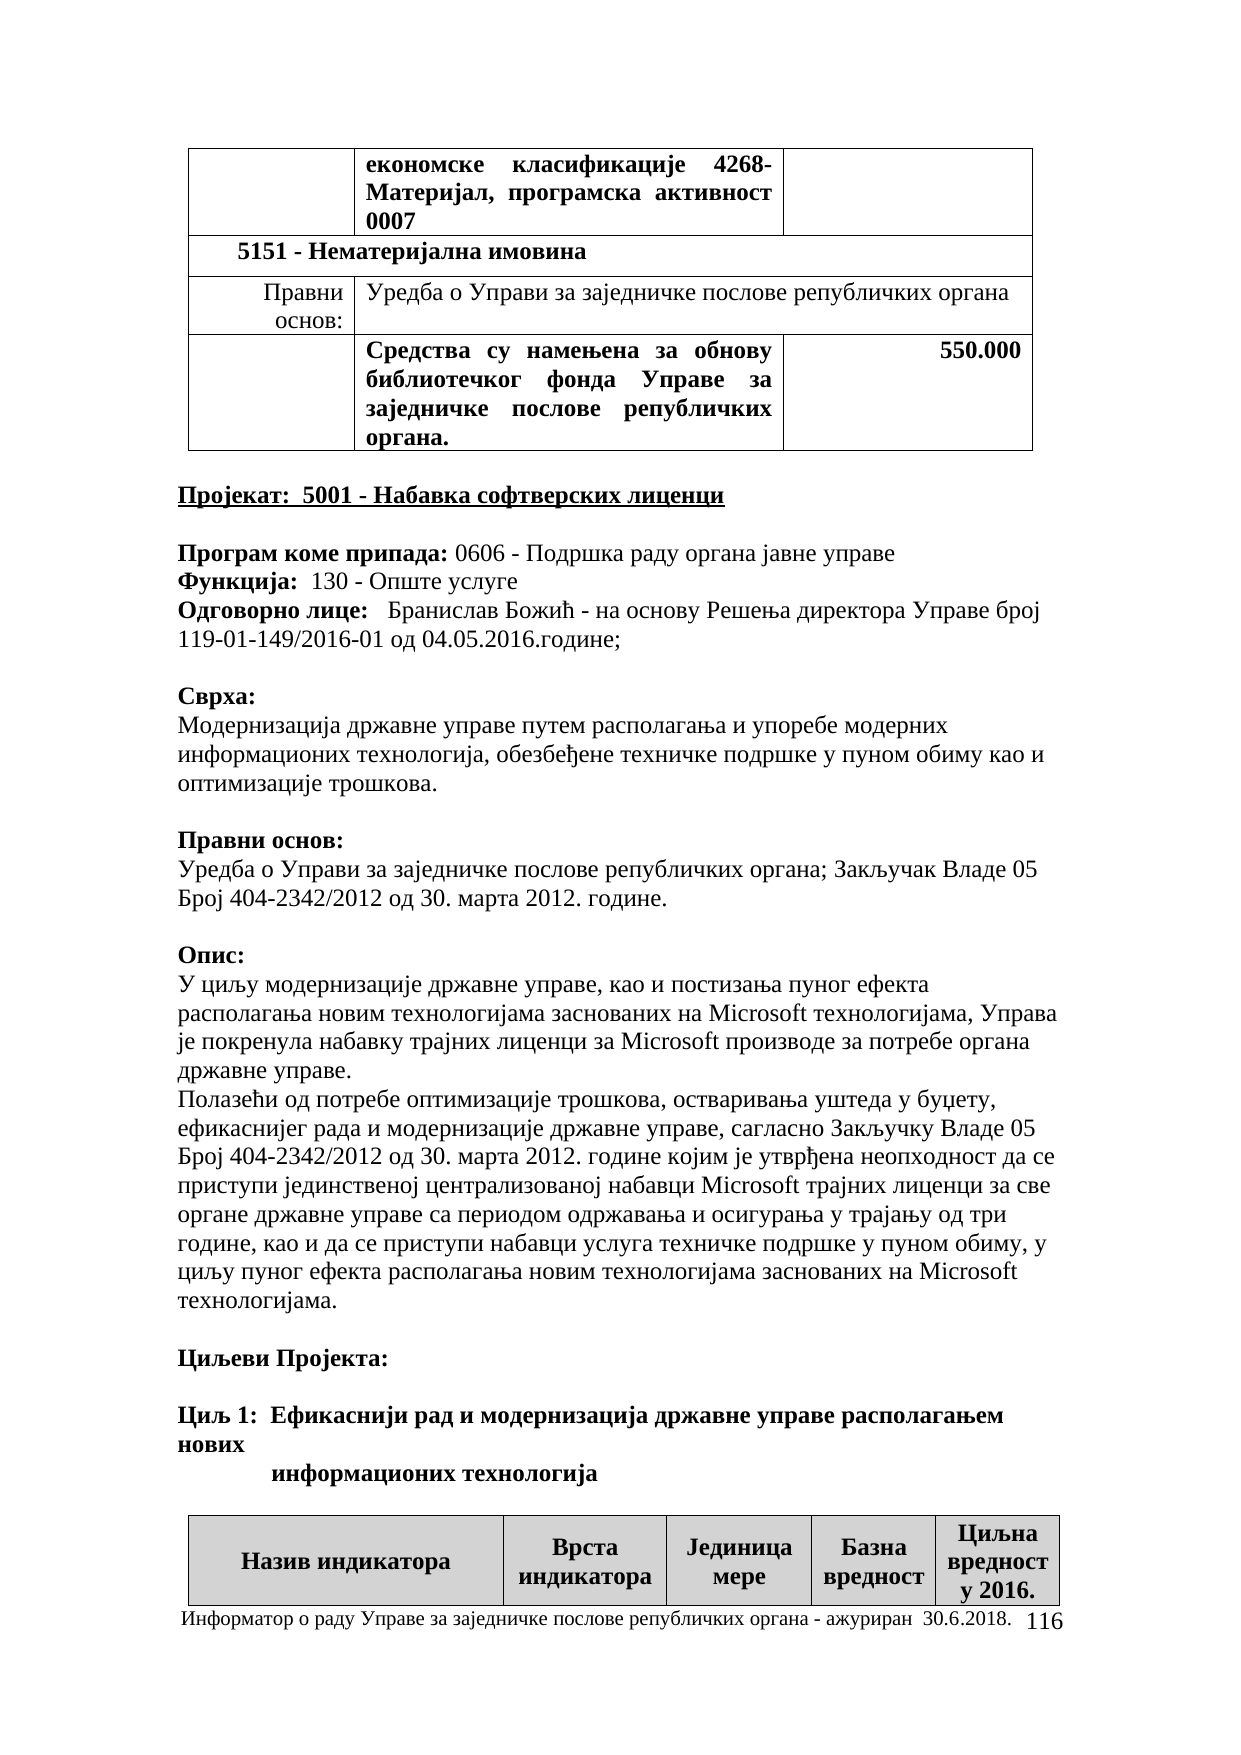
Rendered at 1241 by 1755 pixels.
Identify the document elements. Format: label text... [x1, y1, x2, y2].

table_cell 550.000 [784, 335, 1032, 450]
text информационих технологија [177, 1458, 1063, 1486]
table_header Врста индикатора [504, 1516, 666, 1605]
text Циљеви Пројекта: [177, 1343, 1063, 1371]
table_cell економске класификације 4268-Материјал, програмска активност 0007 [355, 149, 783, 235]
table_cell Уредба о Управи за заједничке послове републичких органа [355, 277, 1032, 334]
table_cell [189, 335, 354, 450]
table_cell [1033, 334, 1074, 450]
table_cell [784, 149, 1032, 235]
table_cell [1033, 276, 1074, 334]
table_header Циљна вредност у 2016. [936, 1516, 1059, 1605]
table_cell [1033, 148, 1074, 235]
table_header Базна вредност [812, 1516, 935, 1605]
text Пројекат: 5001 - Набавка софтверских лиценци [177, 480, 1063, 509]
text Полазећи од потребе оптимизације трошкова, остваривања уштеда у буџету, ефикаснијег рада и модернизације државне управе, сагласно Закључку Владе 05 Број 404-2342/2012 од 30. марта 2012. године којим је утврђена неопходност да се приступи јединственој централизованој набавци Microsoft трајних лиценци за све органе државне управе са периодом одржавања и осигурања у трајању од три године, као и да се приступи набавци услуга техничке подршке у пуном обиму, у циљу пуног ефекта располагања новим технологијама заснованих на Microsoft технологијама. [177, 1084, 1063, 1314]
text Сврха: Модернизација државне управе путем располагања и упоребе модерних информационих технологија, обезбеђене техничке подршке у пуном обиму као и оптимизације трошкова. [177, 653, 1063, 796]
text Опис: У циљу модернизације државне управе, као и постизања пуног ефекта располагања новим технологијама заснованих на Microsoft технологијама, Управа је покренула набавку трајних лиценци за Microsoft производе за потребе органа државне управе. [177, 911, 1063, 1084]
table_cell 5151 - Нематеријална имовина [189, 236, 1032, 276]
text Циљ 1: Ефикаснији рад и модернизација државне управе располагањем нових [177, 1400, 1063, 1458]
table_cell [189, 149, 354, 235]
table_cell Правни основ: [189, 277, 354, 334]
table_cell [1033, 235, 1074, 276]
text Правни основ: Уредба о Управи за заједничке послове републичких органа; Закључак Владе 05 Број 404-2342/2012 од 30. марта 2012. године. [177, 796, 1063, 911]
table_header Назив индикатора [189, 1516, 503, 1605]
table_cell Средства су намењена за обнову библиотечког фонда Управе за заједничке послове републичких органа. [355, 335, 783, 450]
table_header Јединица мере [667, 1516, 811, 1605]
text Програм коме припада: 0606 - Подршка раду органа јавне управе Функција: 130 - Опште услуге Одговорно лице: Бранислав Божић - на основу Решења директора Управе број 119-01-149/2016-01 од 04.05.2016.године; [177, 509, 1063, 653]
